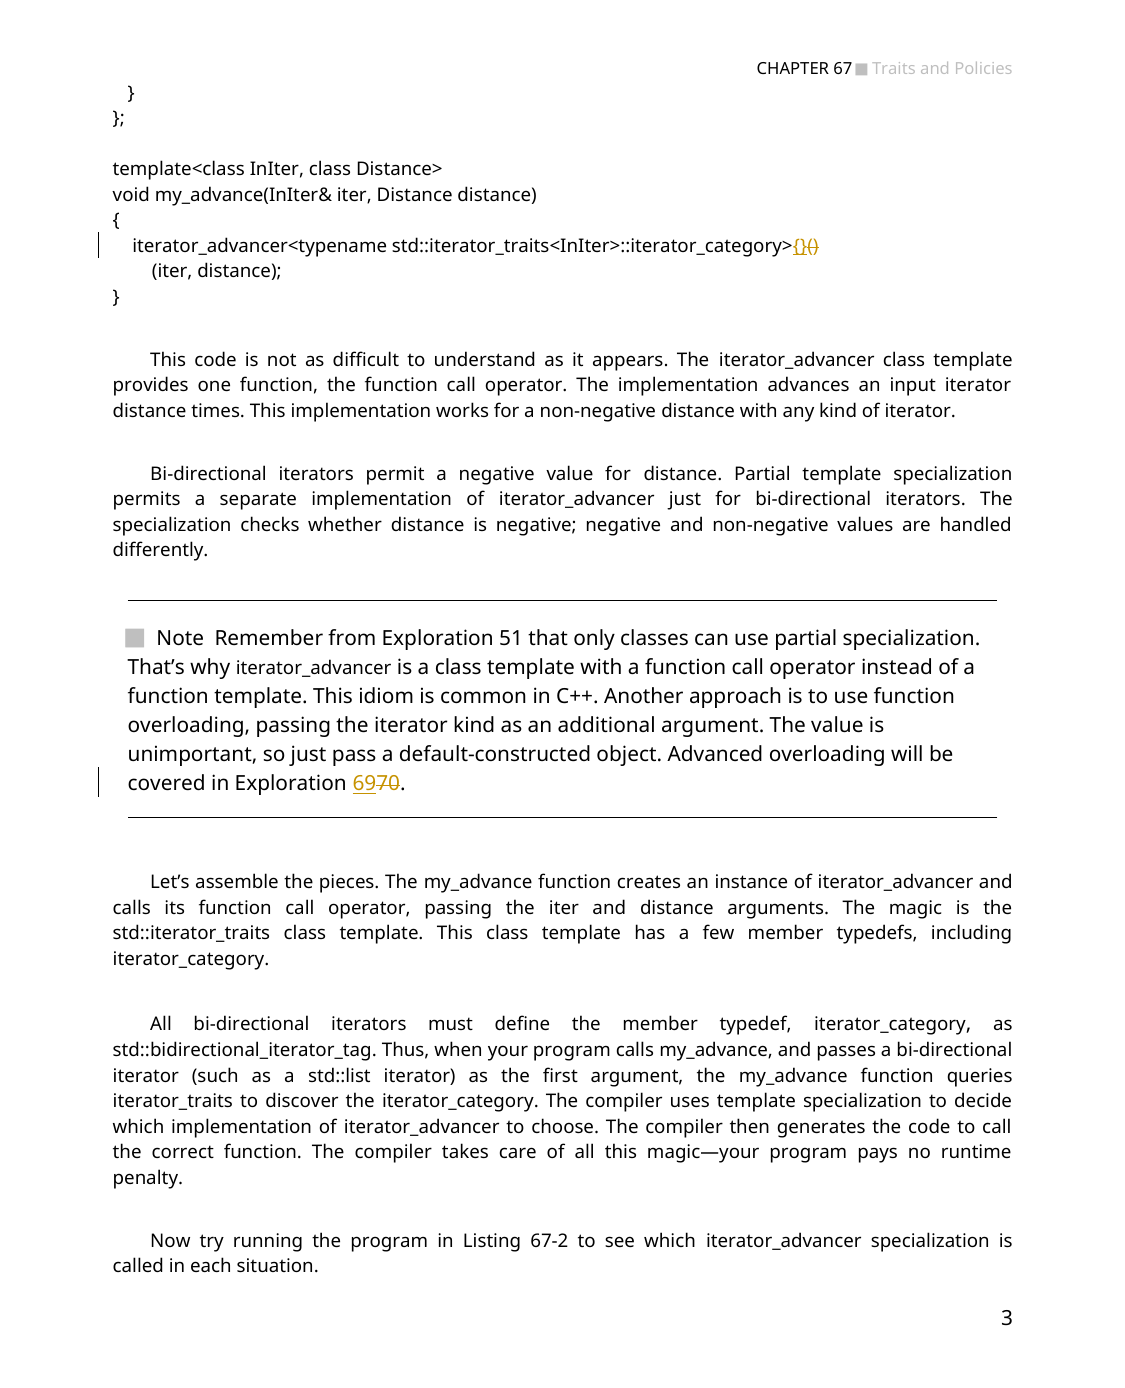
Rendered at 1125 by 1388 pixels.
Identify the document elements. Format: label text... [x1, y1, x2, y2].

text iterator_advancer<typename std::iterator_traits<InIter>::iterator_category>{} [112, 232, 1012, 258]
text template<class InIter, class Distance> [112, 156, 1012, 181]
text Let’s assemble the pieces. The my_advance function creates an instance of iterator_advancer and calls its function call operator, passing the iter and distance arguments. The magic is the std::iterator_traits class template. This class template has a few member typedefs, including iterator_category. [112, 868, 1012, 971]
text { [112, 207, 1012, 232]
text Bi-directional iterators permit a negative value for distance. Partial template specialization permits a separate implementation of iterator_advancer just for bi-directional iterators. The specialization checks whether distance is negative; negative and non-negative values are handled differently. [112, 460, 1012, 562]
text } [112, 283, 1012, 309]
text Now try running the program in Listing 67-2 to see which iterator_advancer specialization is called in each situation. [112, 1227, 1012, 1278]
text This code is not as difficult to understand as it appears. The iterator_advancer class template provides one function, the function call operator. The implementation advances an input iterator distance times. This implementation works for a non-negative distance with any kind of iterator. [112, 346, 1012, 423]
text (iter, distance); [112, 258, 1012, 283]
text Note Remember from Exploration 51 that only classes can use partial specialization. That’s why iterator_advancer is a class template with a function call operator instead of a function template. This idiom is common in C++. Another approach is to use function overloading, passing the iterator kind as an additional argument. The value is unimportant, so just pass a default-constructed object. Advanced overloading will be covered in Exploration 69. [127, 601, 997, 818]
text }; [112, 104, 1012, 130]
text void my_advance(InIter& iter, Distance distance) [112, 181, 1012, 207]
text All bi-directional iterators must define the member typedef, iterator_category, as std::bidirectional_iterator_tag. Thus, when your program calls my_advance, and passes a bi-directional iterator (such as a std::list iterator) as the first argument, the my_advance function queries iterator_traits to discover the iterator_category. The compiler uses template specialization to decide which implementation of iterator_advancer to choose. The compiler then generates the code to call the correct function. The compiler takes care of all this magic—your program pays no runtime penalty. [112, 1008, 1012, 1190]
text } [112, 79, 1012, 104]
